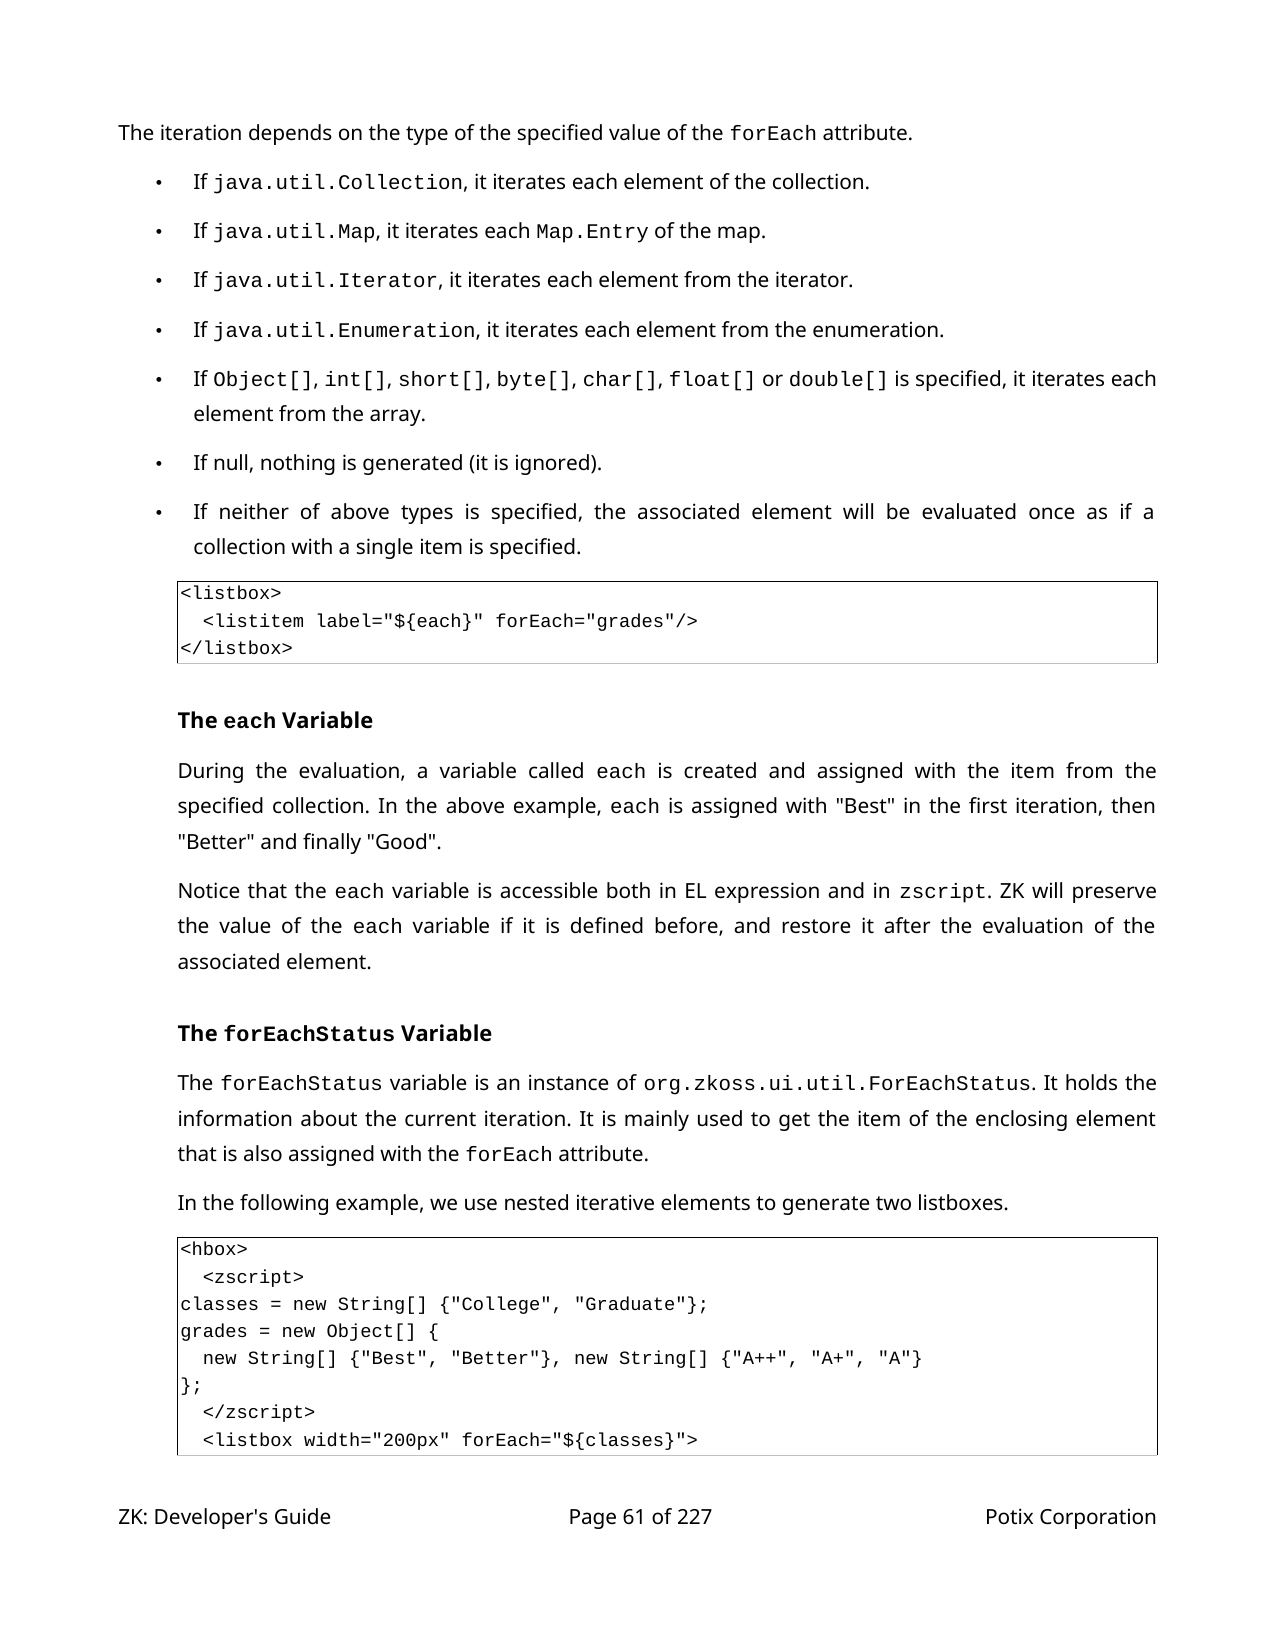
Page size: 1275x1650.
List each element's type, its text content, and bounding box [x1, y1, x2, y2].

text The iteration depends on the type of the specified value of the forEach attribute. [118, 118, 1157, 147]
text <listbox> [178, 582, 1157, 606]
text The forEachStatus variable is an instance of org.zkoss.ui.util.ForEachStatus. It holds the information about the current iteration. It is mainly used to get the item of the enclosing element that is also assigned with the forEach attribute. [177, 1068, 1157, 1168]
text Notice that the each variable is accessible both in EL expression and in zscript. ZK will preserve the value of the each variable if it is defined before, and restore it after the evaluation of the associated element. [177, 876, 1157, 975]
text <listbox width="200px" forEach="${classes}"> [178, 1428, 1157, 1455]
list If java.util.Map, it iterates each Map.Entry of the map. [156, 216, 1157, 245]
list If neither of above types is specified, the associated element will be evaluated once as if a collection with a single item is specified. [156, 497, 1157, 561]
text <zscript> [178, 1264, 1157, 1289]
subtitle The each Variable [177, 705, 1157, 736]
text </listbox> [178, 636, 1157, 663]
text <hbox> [178, 1238, 1157, 1262]
text classes = new String[] {"College", "Graduate"}; [178, 1292, 1157, 1316]
text During the evaluation, a variable called each is created and assigned with the item from the specified collection. In the above example, each is assigned with "Best" in the first iteration, then "Better" and finally "Good". [177, 756, 1157, 855]
text grades = new Object[] { [178, 1319, 1157, 1343]
text <listitem label="${each}" forEach="grades"/> [178, 608, 1157, 633]
list If java.util.Enumeration, it iterates each element from the enumeration. [156, 315, 1157, 343]
subtitle The forEachStatus Variable [177, 1018, 1157, 1048]
text In the following example, we use nested iterative elements to generate two listboxes. [177, 1188, 1157, 1217]
list If Object[], int[], short[], byte[], char[], float[] or double[] is specified, it iterates each element from the array. [156, 364, 1157, 428]
text }; [178, 1373, 1157, 1397]
list If java.util.Iterator, it iterates each element from the iterator. [156, 266, 1157, 294]
text </zscript> [178, 1400, 1157, 1425]
list If java.util.Collection, it iterates each element of the collection. [156, 167, 1157, 196]
text new String[] {"Best", "Better"}, new String[] {"A++", "A+", "A"} [178, 1346, 1157, 1370]
list If null, nothing is generated (it is ignored). [156, 448, 1157, 477]
